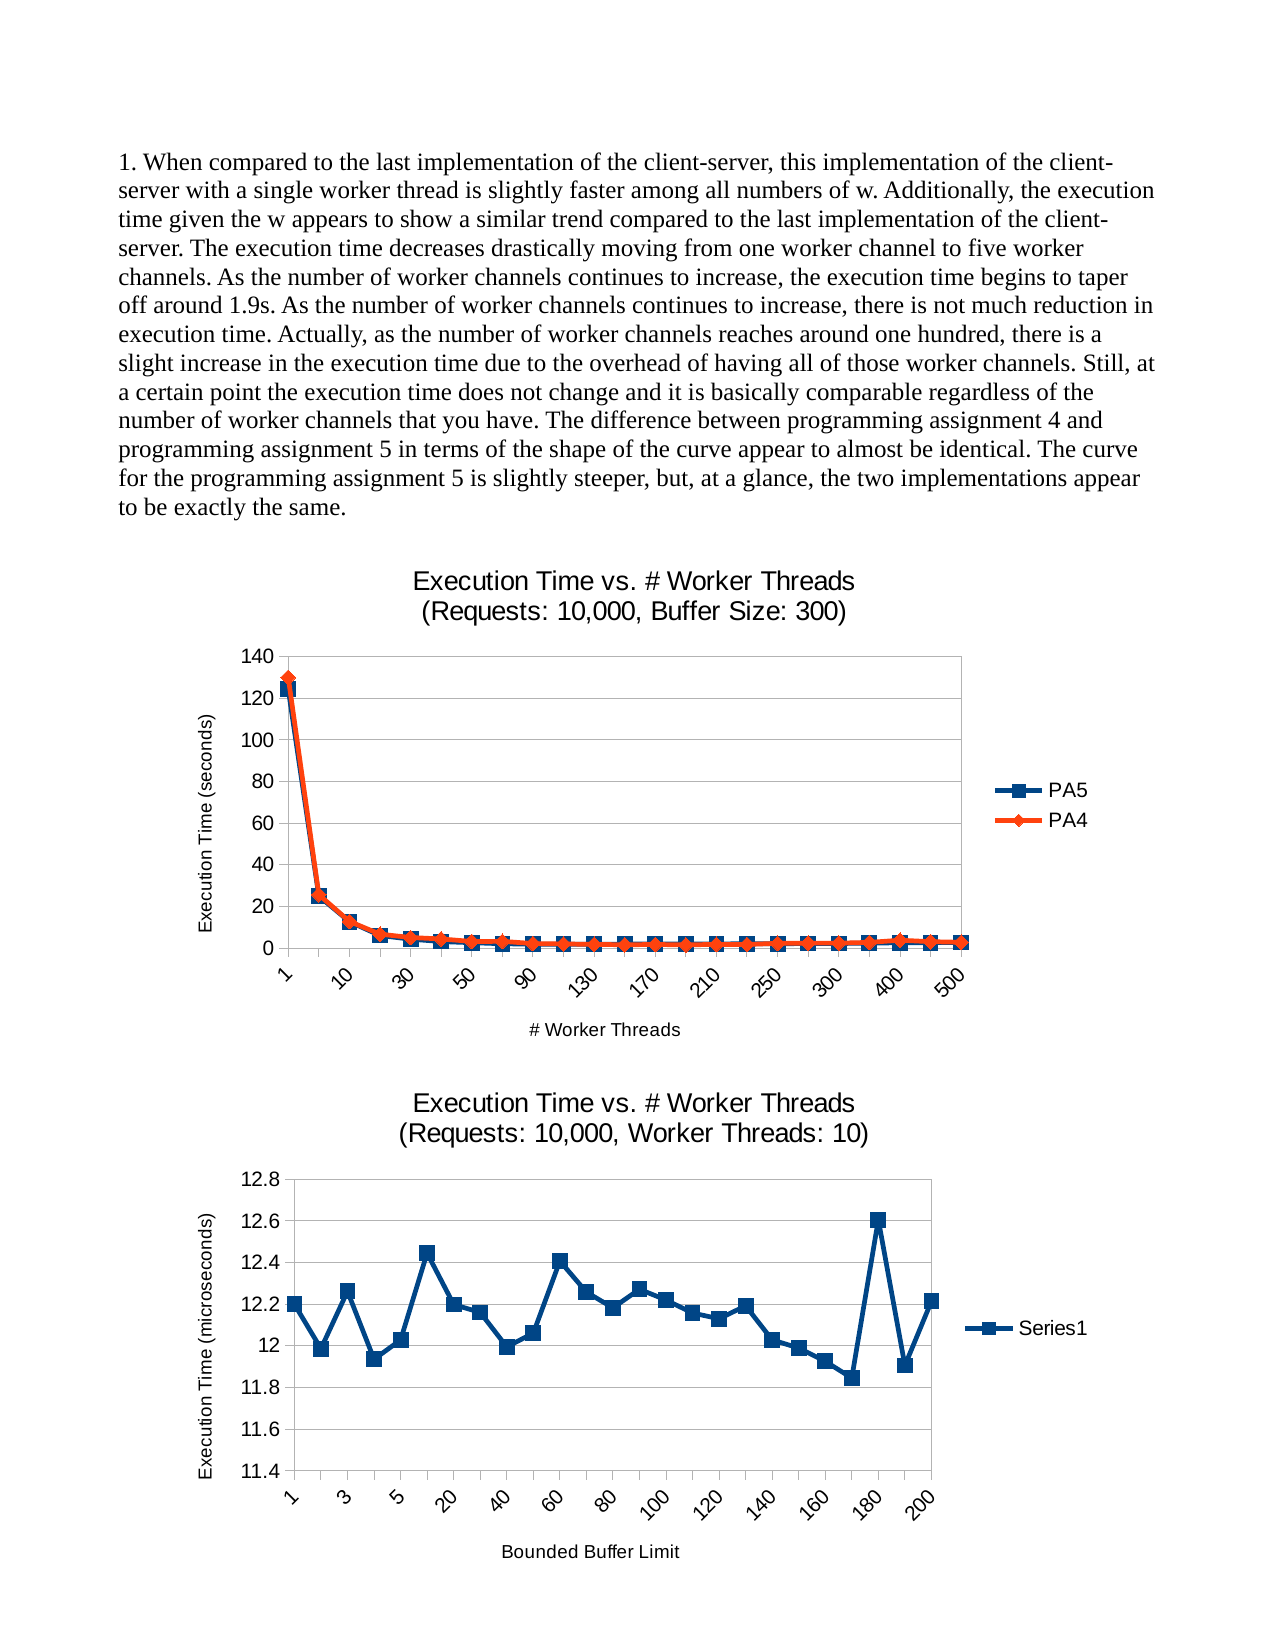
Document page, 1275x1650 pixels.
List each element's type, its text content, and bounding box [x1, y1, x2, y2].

text 1. When compared to the last implementation of the client-server, this implementation of the client-server with a single worker thread is slightly faster among all numbers of w. Additionally, the execution time given the w appears to show a similar trend compared to the last implementation of the client-server. The execution time decreases drastically moving from one worker channel to five worker channels. As the number of worker channels continues to increase, the execution time begins to taper off around 1.9s. As the number of worker channels continues to increase, there is not much reduction in execution time. Actually, as the number of worker channels reaches around one hundred, there is a slight increase in the execution time due to the overhead of having all of those worker channels. Still, at a certain point the execution time does not change and it is basically comparable regardless of the number of worker channels that you have. The difference between programming assignment 4 and programming assignment 5 in terms of the shape of the curve appear to almost be identical. The curve for the programming assignment 5 is slightly steeper, but, at a glance, the two implementations appear to be exactly the same. [118, 147, 1157, 521]
